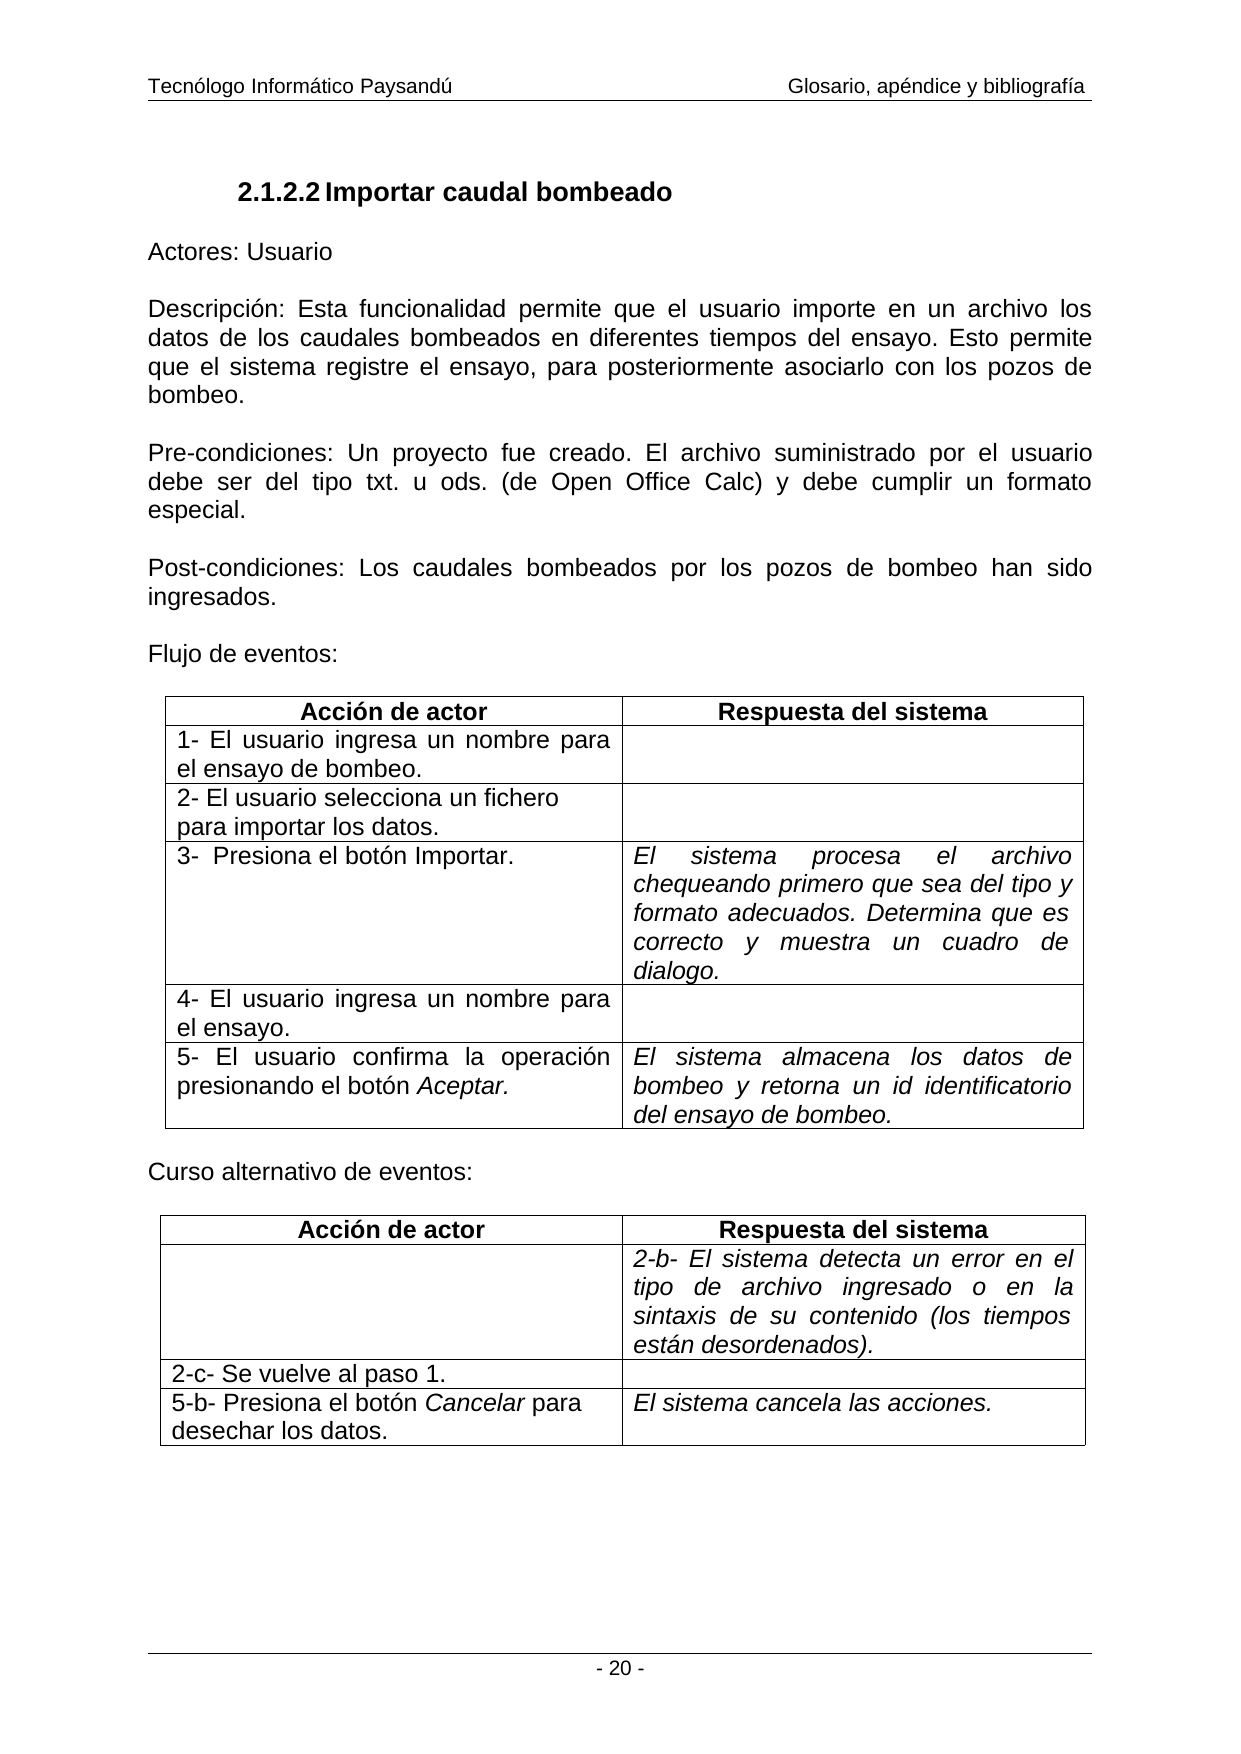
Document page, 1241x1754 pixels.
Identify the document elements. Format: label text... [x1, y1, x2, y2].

table_header Acción de actor [166, 697, 622, 725]
table_cell [623, 784, 1083, 841]
table_header Respuesta del sistema [623, 1216, 1085, 1243]
table_header Respuesta del sistema [623, 697, 1083, 725]
table_cell 2-b- El sistema detecta un error en el tipo de archivo ingresado o en la sintaxis de su contenido (los tiempos están desordenados). [623, 1245, 1085, 1359]
table_cell El sistema almacena los datos de bombeo y retorna un id identificatorio del ensayo de bombeo. [623, 1043, 1083, 1128]
text Descripción: Esta funcionalidad permite que el usuario importe en un archivo los datos de los caudales bombeados en diferentes tiempos del ensayo. Esto permite que el sistema registre el ensayo, para posteriormente asociarlo con los pozos de bombeo. [148, 294, 1092, 409]
table_cell 1- El usuario ingresa un nombre para el ensayo de bombeo. [166, 726, 622, 783]
text Pre-condiciones: Un proyecto fue creado. El archivo suministrado por el usuario debe ser del tipo txt. u ods. (de Open Office Calc) y debe cumplir un formato especial. [148, 438, 1092, 524]
table_header Acción de actor [161, 1216, 622, 1243]
table_cell El sistema cancela las acciones. [623, 1389, 1085, 1445]
table_cell [623, 1360, 1085, 1387]
text Curso alternativo de eventos: [148, 1157, 1092, 1186]
table_cell [161, 1245, 622, 1359]
table_cell El sistema procesa el archivo chequeando primero que sea del tipo y formato adecuados. Determina que es correcto y muestra un cuadro de dialogo. [623, 842, 1083, 984]
table_cell 5-b- Presiona el botón Cancelar para desechar los datos. [161, 1389, 622, 1445]
text Actores: Usuario [148, 236, 1092, 265]
table_cell 4- El usuario ingresa un nombre para el ensayo. [166, 985, 622, 1042]
table_cell 3- Presiona el botón Importar. [166, 842, 622, 984]
table_cell [623, 726, 1083, 783]
table_cell 5- El usuario confirma la operación presionando el botón Aceptar. [166, 1043, 622, 1128]
text Flujo de eventos: [148, 639, 1092, 668]
table_cell 2-c- Se vuelve al paso 1. [161, 1360, 622, 1387]
table_cell 2- El usuario selecciona un fichero para importar los datos. [166, 784, 622, 841]
subtitle Importar caudal bombeado [237, 176, 1092, 208]
table_cell [623, 985, 1083, 1042]
text Post-condiciones: Los caudales bombeados por los pozos de bombeo han sido ingresados. [148, 553, 1092, 610]
